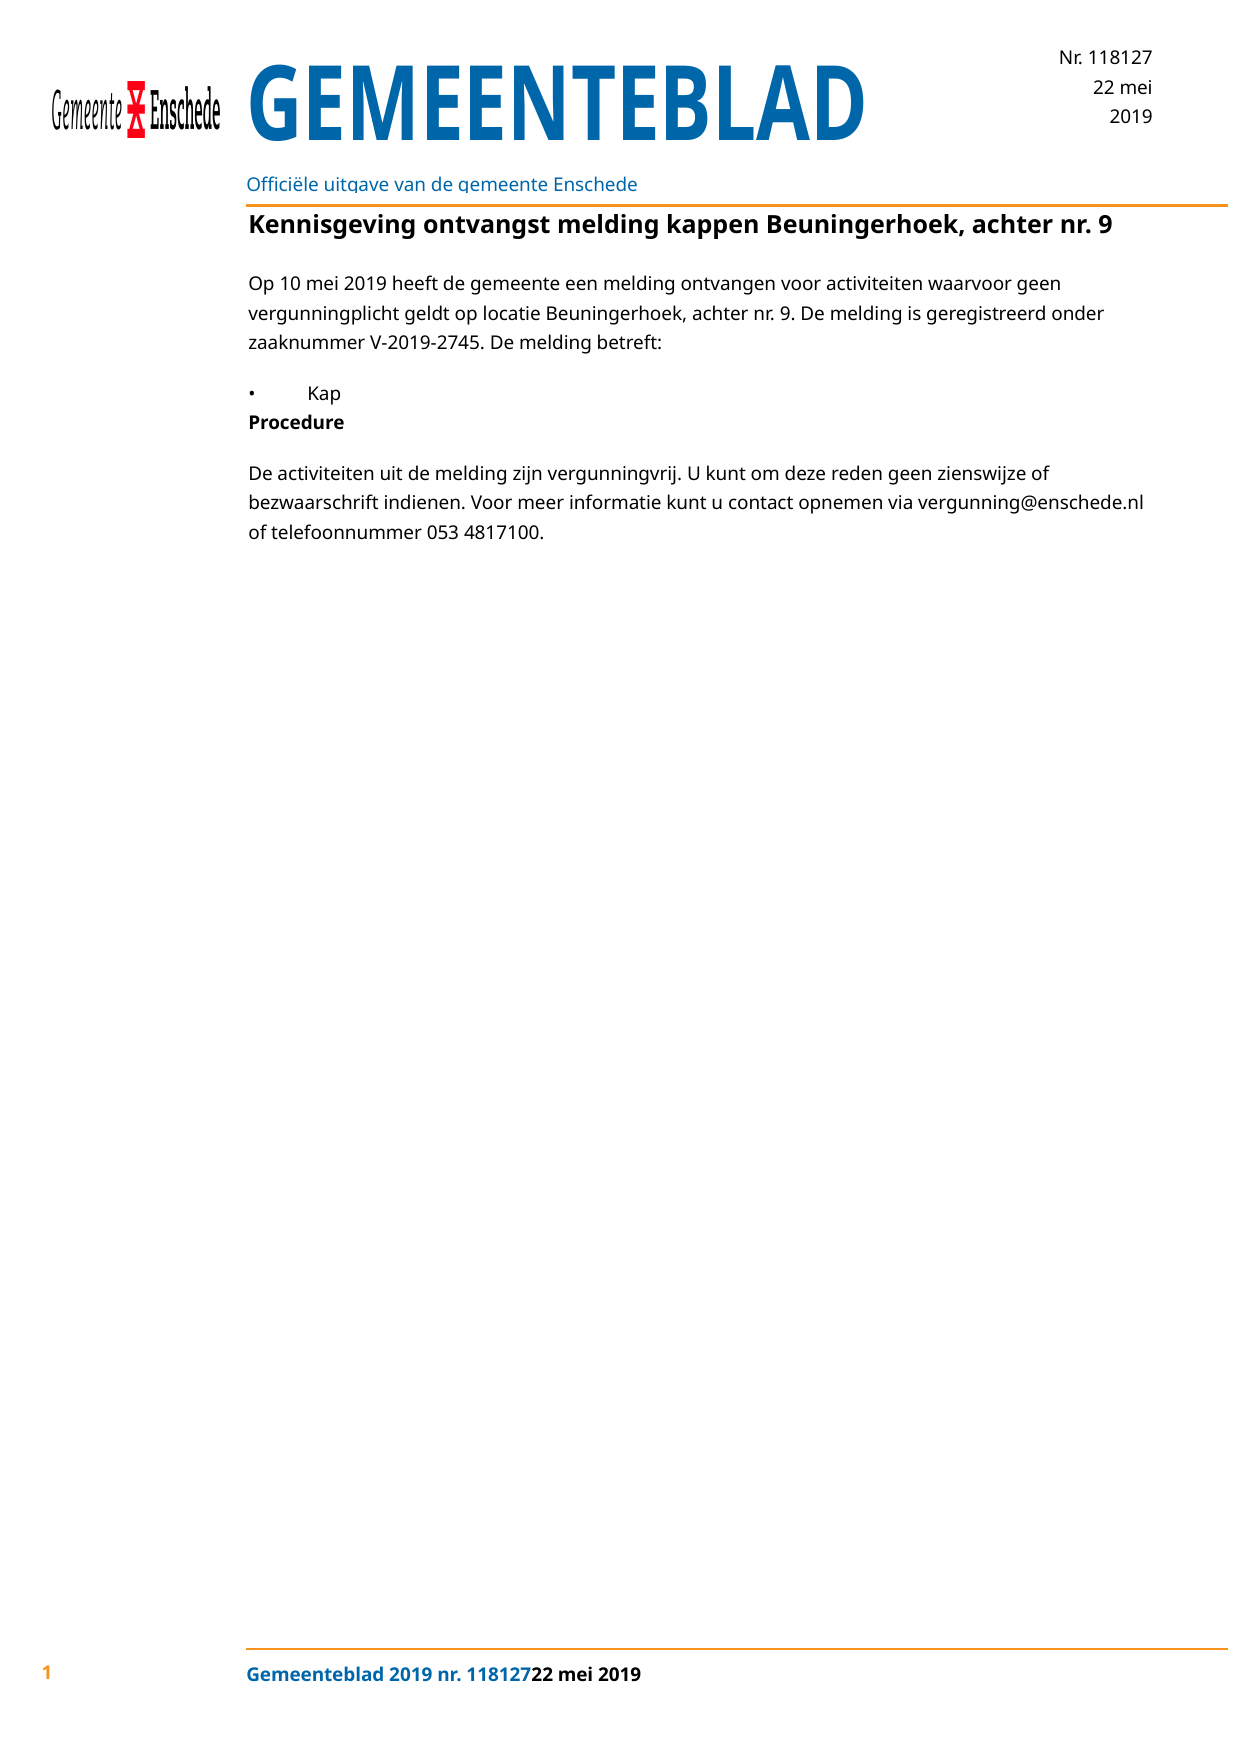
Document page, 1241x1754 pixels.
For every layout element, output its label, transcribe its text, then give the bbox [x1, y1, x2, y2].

text Op 10 mei 2019 heeft de gemeente een melding ontvangen voor activiteiten waarvoor geen vergunningplicht geldt op locatie Beuningerhoek, achter nr. 9. De melding is geregistreerd onder zaaknummer V-2019-2745. De melding betreft: [248, 270, 1152, 355]
text Procedure [248, 409, 1152, 435]
text De activiteiten uit de melding zijn vergunningvrij. U kunt om deze reden geen zienswijze of bezwaarschrift indienen. Voor meer informatie kunt u contact opnemen via vergunning@enschede.nl of telefoonnummer 053 4817100. [248, 460, 1152, 545]
text Kennisgeving ontvangst melding kappen Beuningerhoek, achter nr. 9 [248, 207, 1152, 241]
picture [41, 47, 231, 172]
list Kap [248, 380, 1152, 406]
